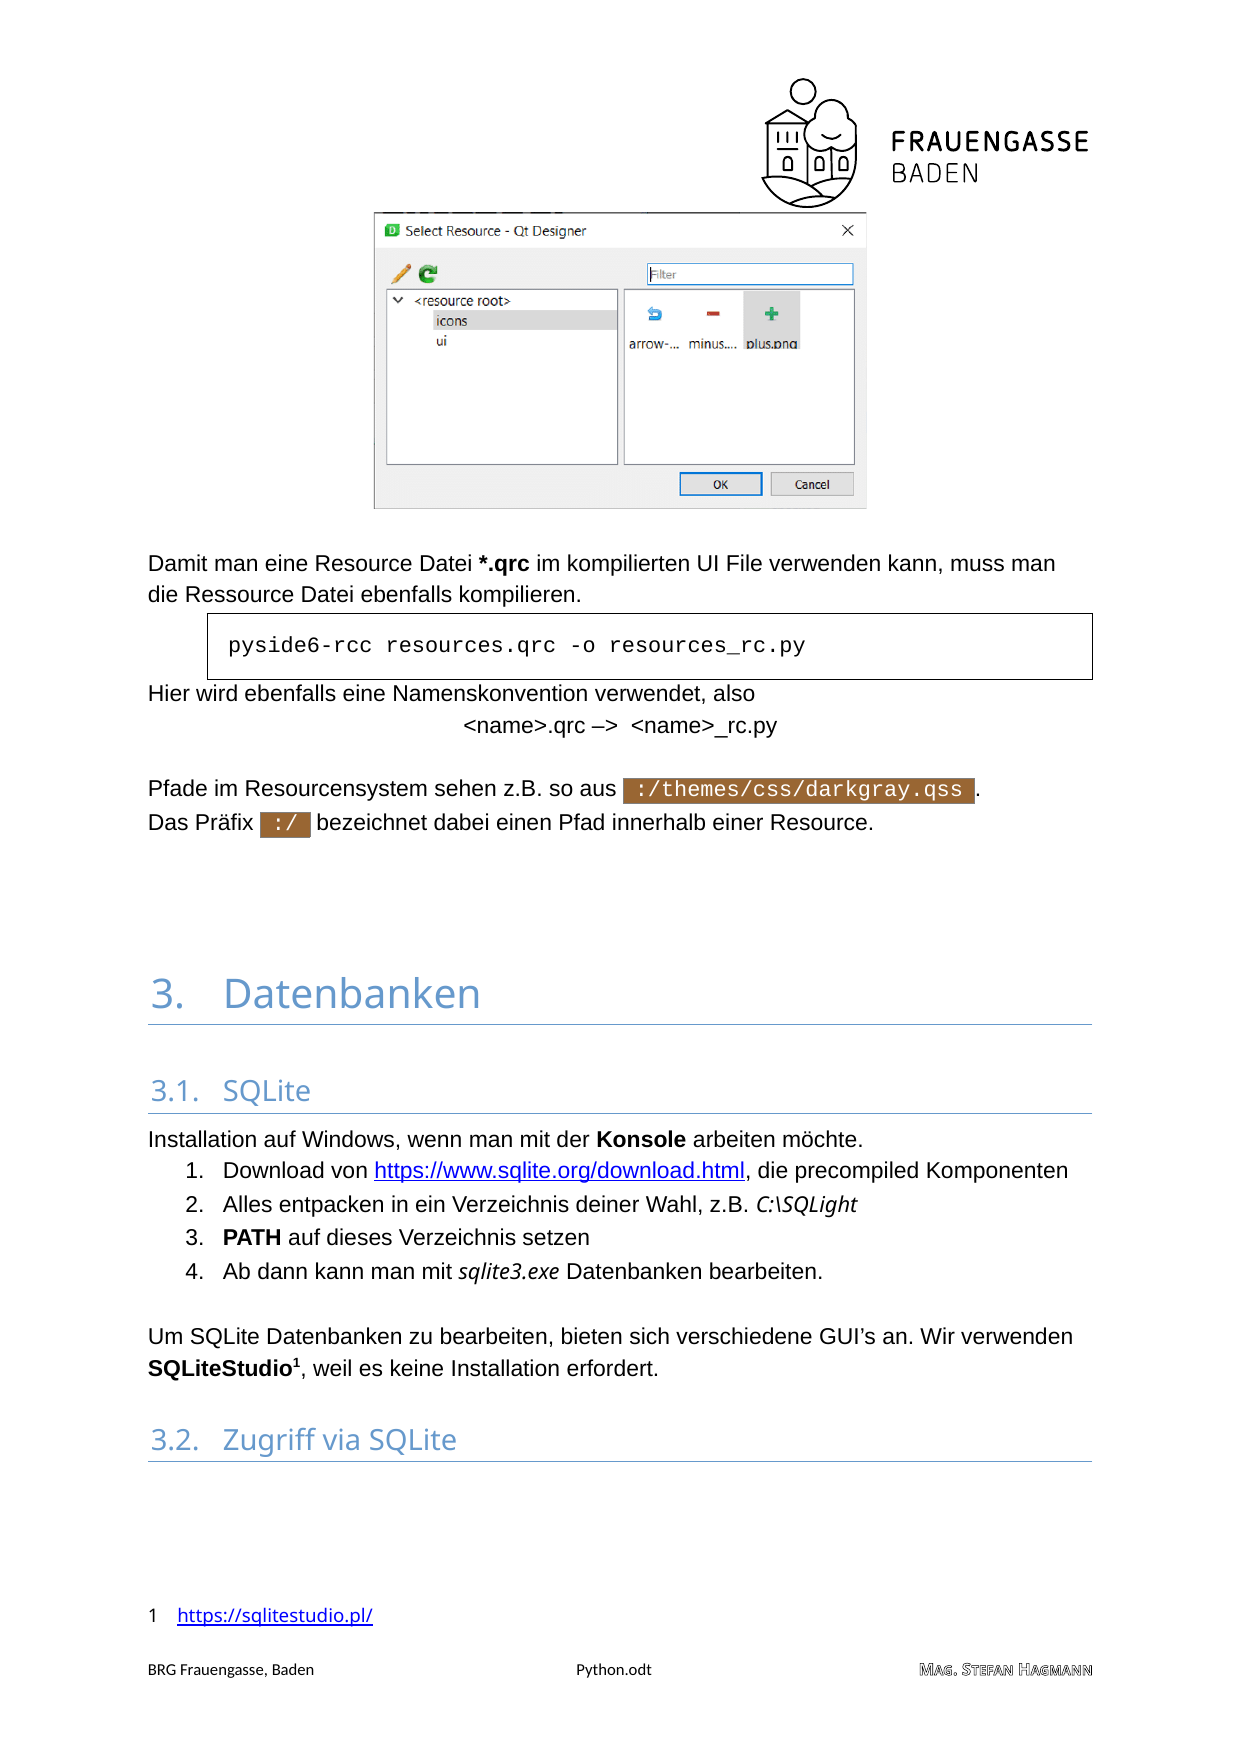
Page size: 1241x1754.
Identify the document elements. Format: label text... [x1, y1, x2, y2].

text Installation auf Windows, wenn man mit der Konsole arbeiten möchte. [148, 1126, 1092, 1152]
text Um SQLite Datenbanken zu bearbeiten, bieten sich verschiedene GUI’s an. Wir verwenden SQLiteStudio, weil es keine Installation erfordert. [148, 1323, 1092, 1381]
list Ab dann kann man mit sqlite3.exe Datenbanken bearbeiten. [185, 1256, 1092, 1286]
subtitle Datenbanken [148, 962, 1092, 1024]
subtitle SQLite [148, 1067, 1092, 1113]
text Pfade im Resourcensystem sehen z.B. so aus :/themes/css/darkgray.qss. [148, 775, 1092, 803]
text Damit man eine Resource Datei *.qrc im kompilierten UI File verwenden kann, muss man die Ressource Datei ebenfalls kompilieren. [148, 550, 1092, 608]
list Download von https://www.sqlite.org/download.html, die precompiled Komponenten [185, 1157, 1092, 1183]
text https://sqlitestudio.pl/ [148, 1602, 1092, 1628]
list PATH auf dieses Verzeichnis setzen [185, 1224, 1092, 1251]
list Alles entpacken in ein Verzeichnis deiner Wahl, z.B. C:\SQLight [185, 1189, 1092, 1218]
subtitle Zugriff via SQLite [148, 1416, 1092, 1461]
picture [373, 212, 867, 509]
text <name>.qrc –> <name>_rc.py [148, 712, 1092, 738]
text pyside6-rcc resources.qrc -o resources_rc.py [208, 614, 1092, 679]
text Hier wird ebenfalls eine Namenskonvention verwendet, also [148, 680, 1092, 707]
text Das Präfix :/ bezeichnet dabei einen Pfad innerhalb einer Resource. [148, 809, 1092, 837]
